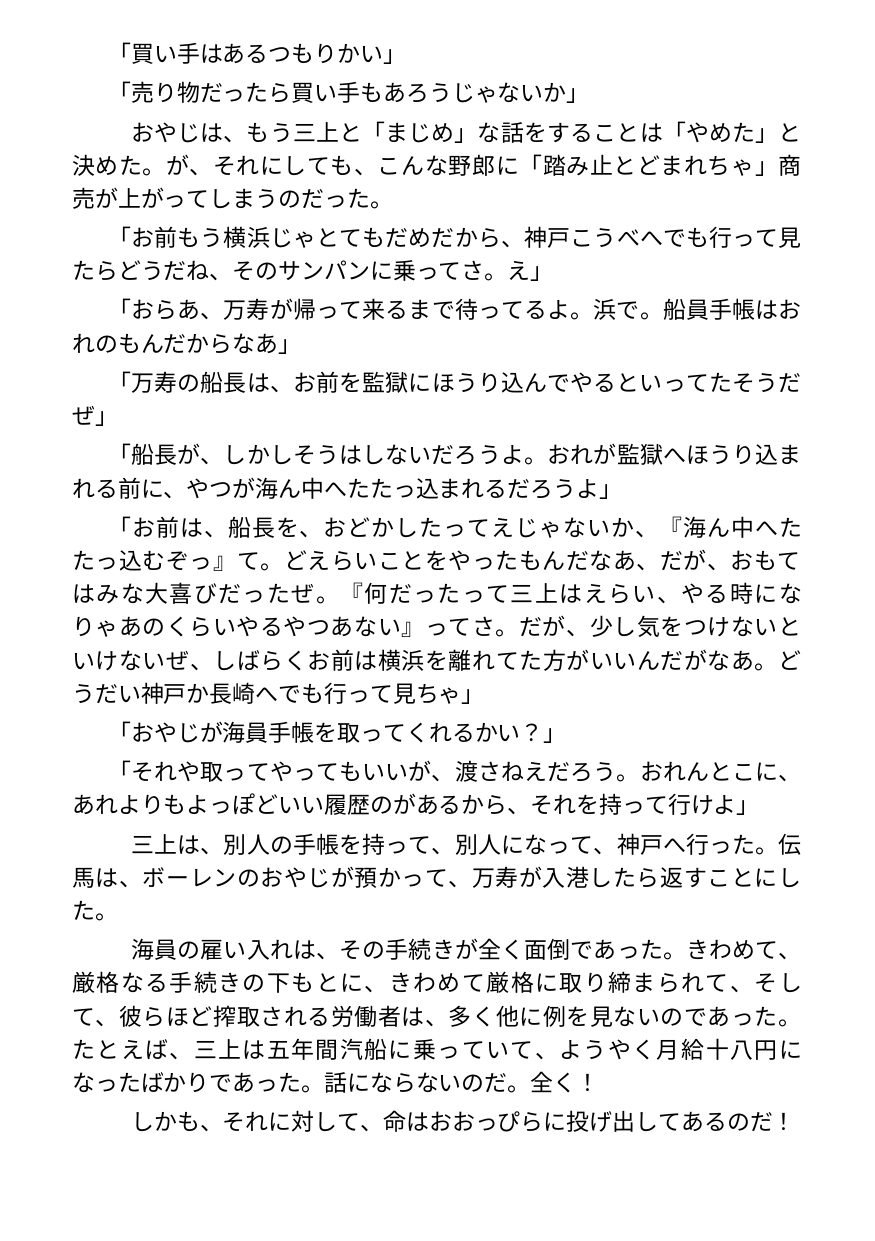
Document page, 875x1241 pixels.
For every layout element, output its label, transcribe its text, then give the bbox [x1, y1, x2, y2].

text 海員の雇い入れは、その手続きが全く面倒であった。きわめて、厳格なる手続きの下もとに、きわめて厳格に取り締まられて、そして、彼らほど搾取される労働者は、多く他に例を見ないのであった。たとえば、三上は五年間汽船に乗っていて、ようやく月給十八円になったばかりであった。話にならないのだ。全く！ [72, 932, 802, 1098]
text 「お前もう横浜じゃとてもだめだから、神戸こうべへでも行って見たらどうだね、そのサンパンに乗ってさ。え」 [72, 220, 802, 286]
text 「売り物だったら買い手もあろうじゃないか」 [72, 75, 802, 108]
text しかも、それに対して、命はおおっぴらに投げ出してあるのだ！ [72, 1104, 802, 1137]
text 「お前は、船長を、おどかしたってえじゃないか、『海ん中へたたっ込むぞっ』て。どえらいことをやったもんだなあ、だが、おもてはみな大喜びだったぜ。『何だったって三上はえらい、やる時になりゃあのくらいやるやつあない』ってさ。だが、少し気をつけないといけないぜ、しばらくお前は横浜を離れてた方がいいんだがなあ。どうだい神戸か長崎へでも行って見ちゃ」 [72, 509, 802, 709]
text 「買い手はあるつもりかい」 [72, 36, 802, 69]
text 三上は、別人の手帳を持って、別人になって、神戸へ行った。伝馬は、ボーレンのおやじが預かって、万寿が入港したら返すことにした。 [72, 826, 802, 926]
text 「それや取ってやってもいいが、渡さねえだろう。おれんとこに、あれよりもよっぽどいい履歴のがあるから、それを持って行けよ」 [72, 754, 802, 821]
text おやじは、もう三上と「まじめ」な話をすることは「やめた」と決めた。が、それにしても、こんな野郎に「踏み止とどまれちゃ」商売が上がってしまうのだった。 [72, 114, 802, 214]
text 「船長が、しかしそうはしないだろうよ。おれが監獄へほうり込まれる前に、やつが海ん中へたたっ込まれるだろうよ」 [72, 437, 802, 504]
text 「おらあ、万寿が帰って来るまで待ってるよ。浜で。船員手帳はおれのもんだからなあ」 [72, 292, 802, 359]
text 「おやじが海員手帳を取ってくれるかい？」 [72, 715, 802, 748]
text 「万寿の船長は、お前を監獄にほうり込んでやるといってたそうだぜ」 [72, 365, 802, 431]
